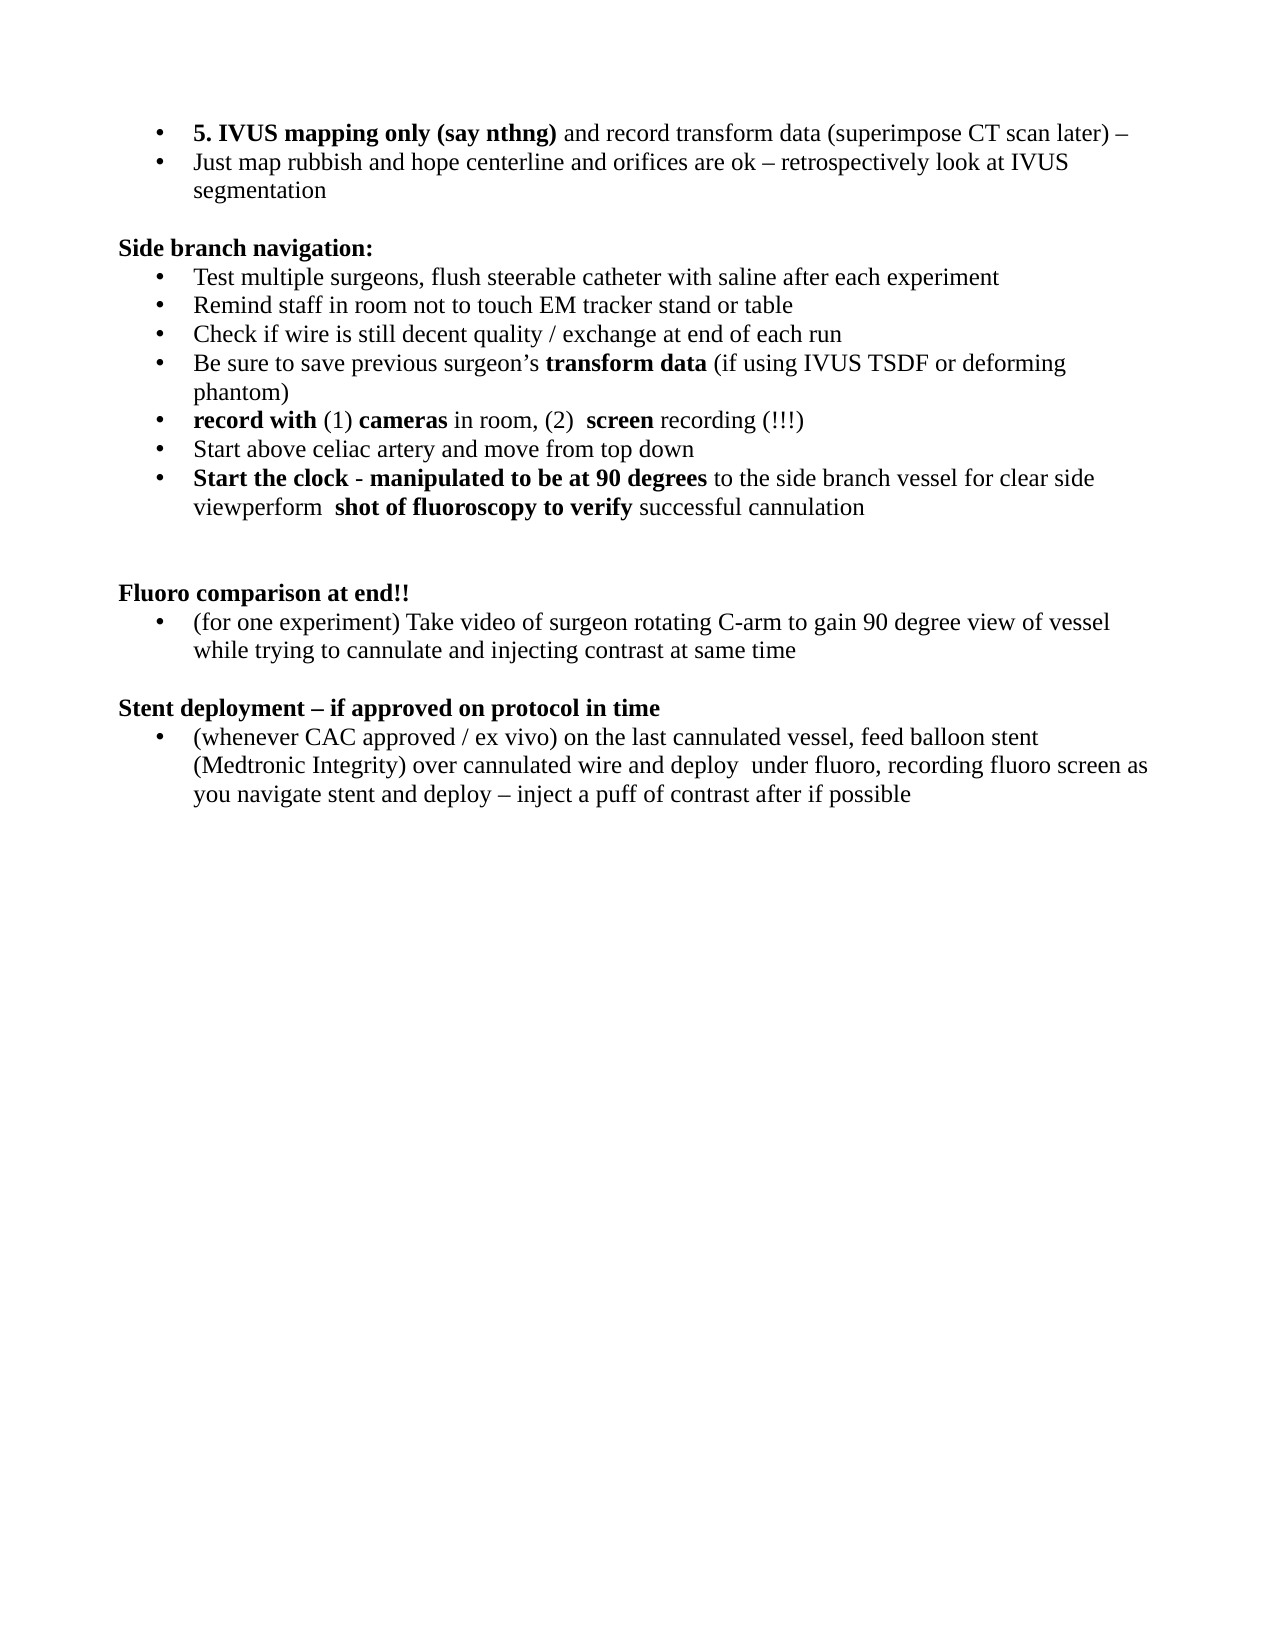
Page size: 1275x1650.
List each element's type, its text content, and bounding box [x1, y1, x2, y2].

list Just map rubbish and hope centerline and orifices are ok – retrospectively look at IVUS segmentation [156, 147, 1157, 204]
list (whenever CAC approved / ex vivo) on the last cannulated vessel, feed balloon stent (Medtronic Integrity) over cannulated wire and deploy under fluoro, recording fluoro screen as you navigate stent and deploy – inject a puff of contrast after if possible [156, 722, 1157, 808]
list Check if wire is still decent quality / exchange at end of each run [156, 319, 1157, 348]
text Stent deployment – if approved on protocol in time [118, 693, 1157, 722]
list 5. IVUS mapping only (say nthng) and record transform data (superimpose CT scan later) – [156, 118, 1157, 147]
list record with (1) cameras in room, (2) screen recording (!!!) [156, 406, 1157, 434]
list (for one experiment) Take video of surgeon rotating C-arm to gain 90 degree view of vessel while trying to cannulate and injecting contrast at same time [156, 607, 1157, 664]
list Remind staff in room not to touch EM tracker stand or table [156, 291, 1157, 319]
text Side branch navigation: [118, 233, 1157, 262]
list Test multiple surgeons, flush steerable catheter with saline after each experiment [156, 262, 1157, 291]
list Start the clock - manipulated to be at 90 degrees to the side branch vessel for clear side viewperform shot of fluoroscopy to verify successful cannulation [156, 463, 1157, 521]
list Be sure to save previous surgeon’s transform data (if using IVUS TSDF or deforming phantom) [156, 348, 1157, 406]
list Start above celiac artery and move from top down [156, 434, 1157, 463]
text Fluoro comparison at end!! [118, 578, 1157, 607]
